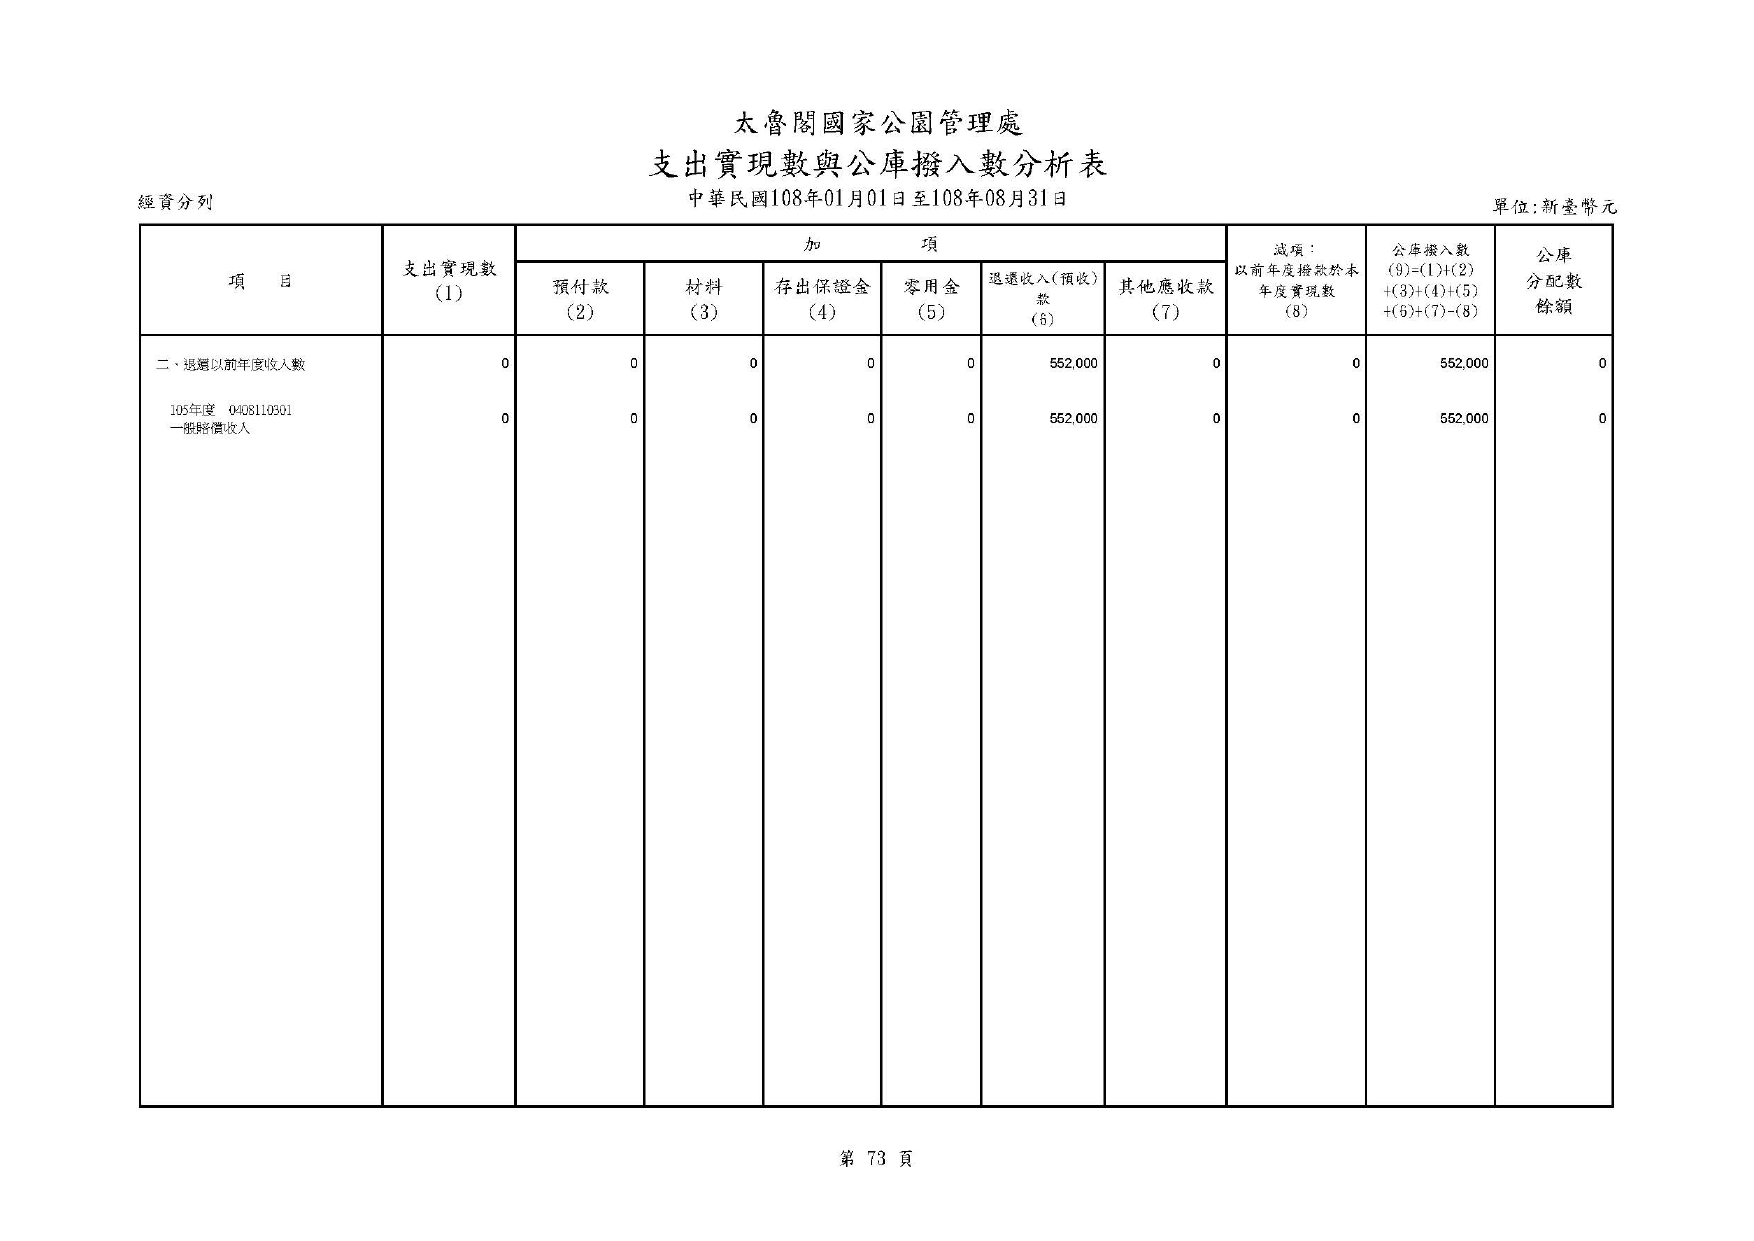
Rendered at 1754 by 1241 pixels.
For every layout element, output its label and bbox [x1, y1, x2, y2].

picture [59, 59, 1695, 1216]
